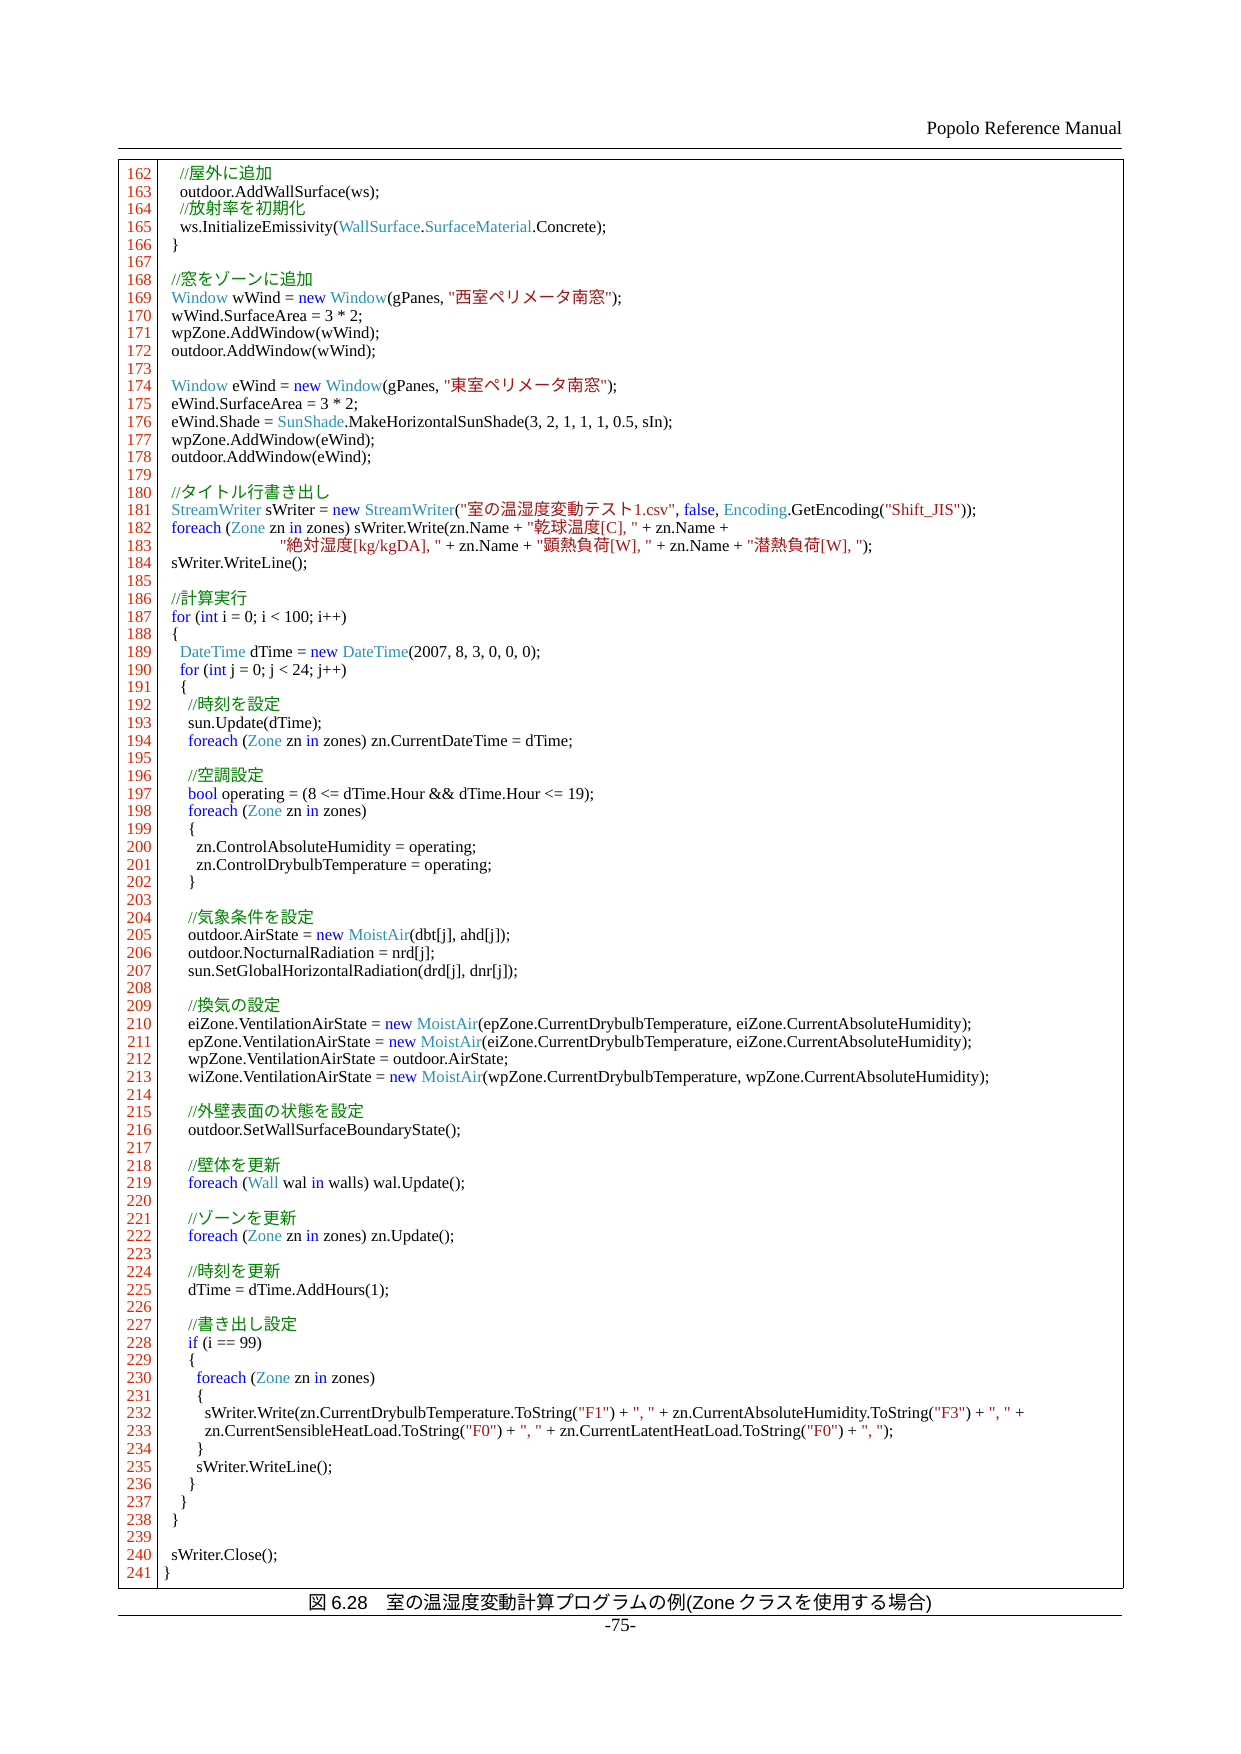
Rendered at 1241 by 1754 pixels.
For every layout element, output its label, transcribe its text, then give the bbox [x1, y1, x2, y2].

table_header 162 163 164 165 166 167 168 169 170 171 172 173 174 175 176 177 178 179 180 181 182 183 184 185 186 187 188 189 190 191 192 193 194 195 196 197 198 199 200 201 202 203 204 205 206 207 208 209 210 211 212 213 214 215 216 217 218 219 220 221 222 223 224 225 226 227 228 229 230 231 232 233 234 235 236 237 238 239 240 241 [119, 160, 157, 1588]
text 図6.28 室の温湿度変動計算プログラムの例(Zoneクラスを使用する場合) [118, 1589, 1122, 1615]
table_header //屋外に追加 outdoor.AddWallSurface(ws); //放射率を初期化 ws.InitializeEmissivity(WallSurface.SurfaceMaterial.Concrete); } //窓をゾーンに追加 Window wWind = new Window(gPanes, "西室ペリメータ南窓"); wWind.SurfaceArea = 3 * 2; wpZone.AddWindow(wWind); outdoor.AddWindow(wWind); Window eWind = new Window(gPanes, "東室ペリメータ南窓"); eWind.SurfaceArea = 3 * 2; eWind.Shade = SunShade.MakeHorizontalSunShade(3, 2, 1, 1, 1, 0.5, sIn); wpZone.AddWindow(eWind); outdoor.AddWindow(eWind); //タイトル行書き出し StreamWriter sWriter = new StreamWriter("室の温湿度変動テスト1.csv", false, Encoding.GetEncoding("Shift_JIS")); foreach (Zone zn in zones) sWriter.Write(zn.Name + "乾球温度[C], " + zn.Name + "絶対湿度[kg/kgDA], " + zn.Name + "顕熱負荷[W], " + zn.Name + "潜熱負荷[W], "); sWriter.WriteLine(); //計算実行 for (int i = 0; i < 100; i++) { DateTime dTime = new DateTime(2007, 8, 3, 0, 0, 0); for (int j = 0; j < 24; j++) { //時刻を設定 sun.Update(dTime); foreach (Zone zn in zones) zn.CurrentDateTime = dTime; //空調設定 bool operating = (8 <= dTime.Hour && dTime.Hour <= 19); foreach (Zone zn in zones) { zn.ControlAbsoluteHumidity = operating; zn.ControlDrybulbTemperature = operating; } //気象条件を設定 outdoor.AirState = new MoistAir(dbt[j], ahd[j]); outdoor.NocturnalRadiation = nrd[j]; sun.SetGlobalHorizontalRadiation(drd[j], dnr[j]); //換気の設定 eiZone.VentilationAirState = new MoistAir(epZone.CurrentDrybulbTemperature, eiZone.CurrentAbsoluteHumidity); epZone.VentilationAirState = new MoistAir(eiZone.CurrentDrybulbTemperature, eiZone.CurrentAbsoluteHumidity); wpZone.VentilationAirState = outdoor.AirState; wiZone.VentilationAirState = new MoistAir(wpZone.CurrentDrybulbTemperature, wpZone.CurrentAbsoluteHumidity); //外壁表面の状態を設定 outdoor.SetWallSurfaceBoundaryState(); //壁体を更新 foreach (Wall wal in walls) wal.Update(); //ゾーンを更新 foreach (Zone zn in zones) zn.Update(); //時刻を更新 dTime = dTime.AddHours(1); //書き出し設定 if (i == 99) { foreach (Zone zn in zones) { sWriter.Write(zn.CurrentDrybulbTemperature.ToString("F1") + ", " + zn.CurrentAbsoluteHumidity.ToString("F3") + ", " + zn.CurrentSensibleHeatLoad.ToString("F0") + ", " + zn.CurrentLatentHeatLoad.ToString("F0") + ", "); } sWriter.WriteLine(); } } } sWriter.Close(); } [158, 160, 1123, 1588]
